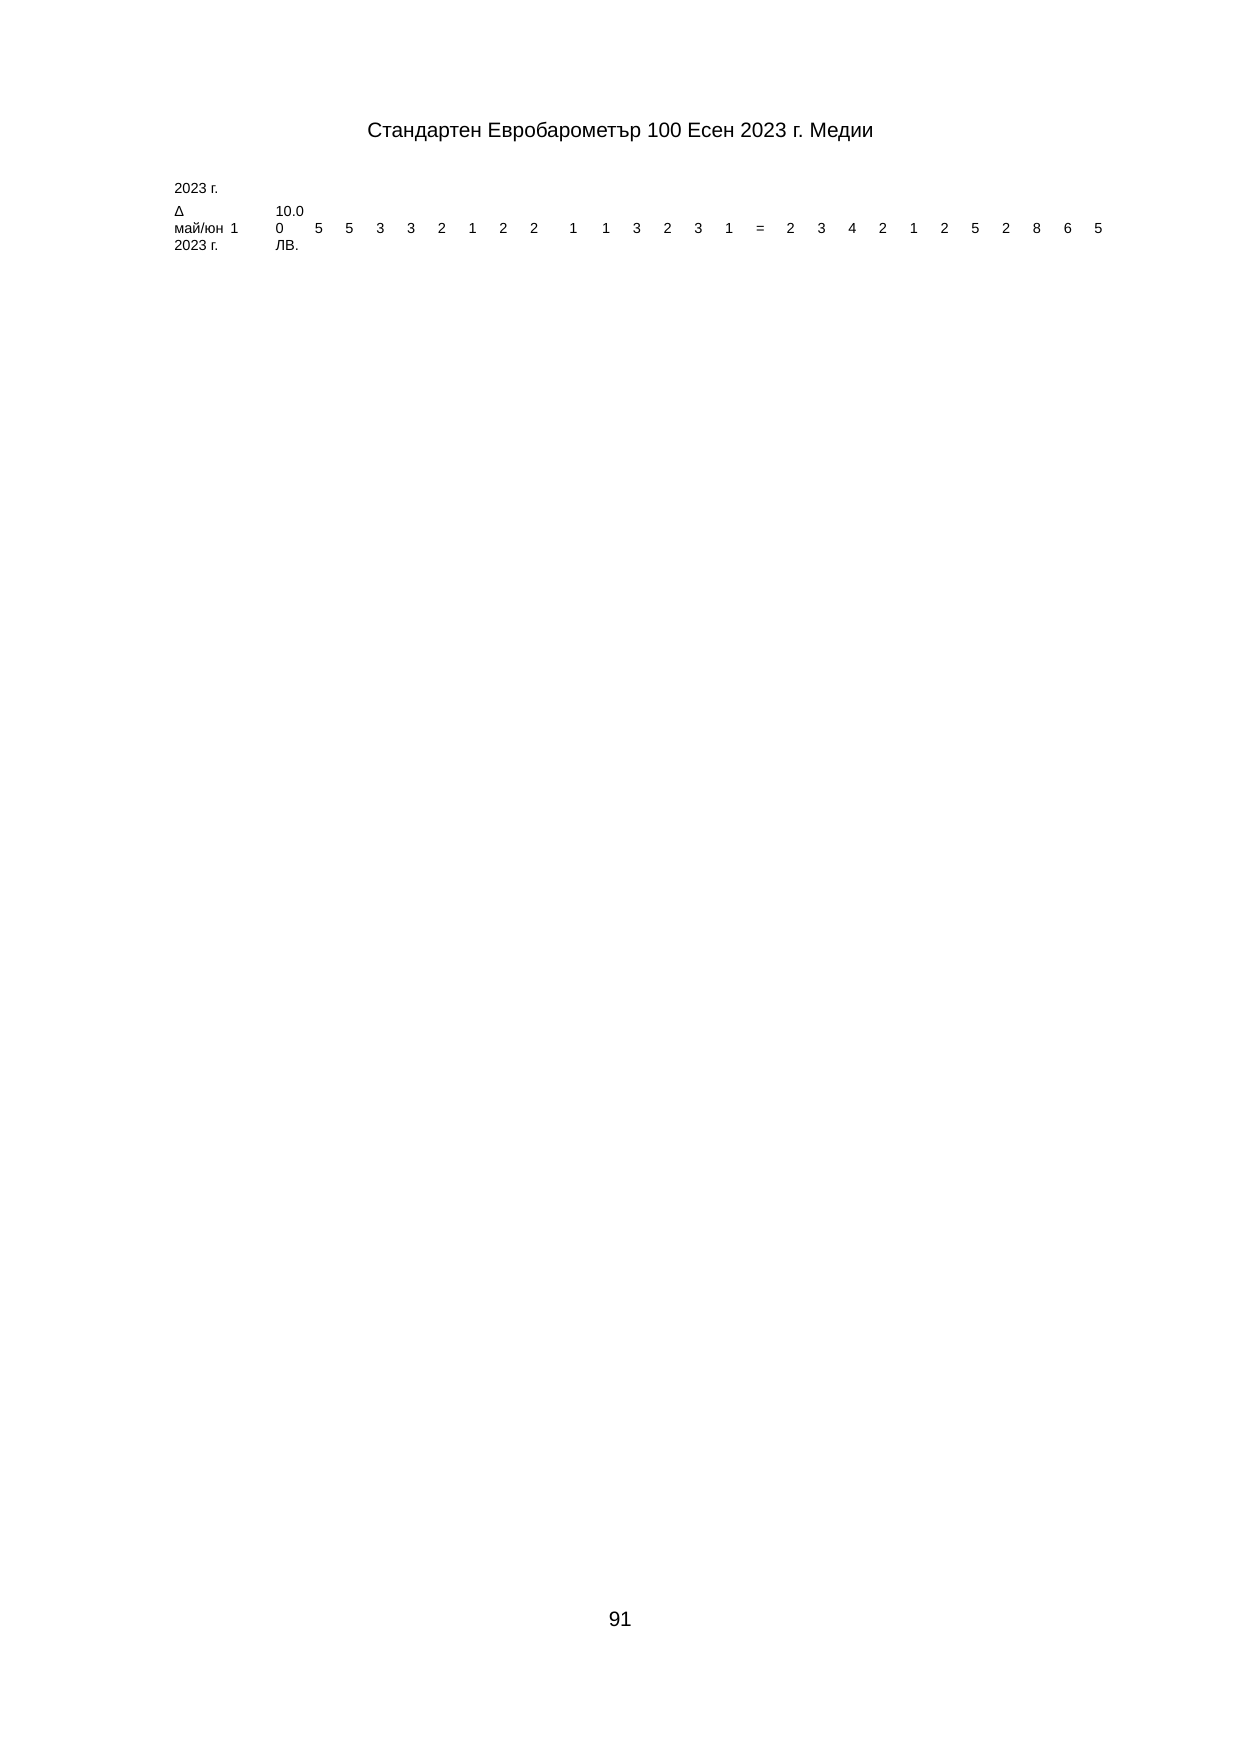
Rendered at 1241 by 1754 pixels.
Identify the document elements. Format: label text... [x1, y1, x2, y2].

table_cell 2 [660, 200, 691, 256]
table_cell [907, 177, 937, 200]
table_cell = [753, 200, 783, 256]
table_cell [566, 177, 599, 200]
table_cell [465, 177, 496, 200]
table_cell [1061, 177, 1091, 200]
table_cell [691, 177, 722, 200]
table_cell 1 [566, 200, 599, 256]
table_cell [660, 177, 691, 200]
table_cell [876, 177, 907, 200]
table_cell 2 [435, 200, 465, 256]
table_cell [938, 177, 968, 200]
table_cell 3 [630, 200, 660, 256]
table_cell [312, 177, 342, 200]
table_cell 1 [599, 200, 630, 256]
table_cell 2023 г. [171, 177, 227, 200]
table_cell [1030, 177, 1061, 200]
table_cell 3 [373, 200, 404, 256]
table_cell 2 [876, 200, 907, 256]
table_cell [968, 177, 999, 200]
table_cell 10.00 ЛВ. [273, 200, 312, 256]
table_cell 2 [784, 200, 814, 256]
table_cell [845, 177, 876, 200]
table_cell [814, 177, 845, 200]
table_cell 2 [527, 200, 566, 256]
table_cell [999, 177, 1030, 200]
table_cell [722, 177, 753, 200]
table_cell [435, 177, 465, 200]
table_cell [784, 177, 814, 200]
table_cell Δ май/юн 2023 г. [171, 200, 227, 256]
table_cell [1091, 177, 1123, 200]
table_cell [273, 177, 312, 200]
table_cell 1 [465, 200, 496, 256]
table_cell 3 [404, 200, 435, 256]
table_cell 2 [496, 200, 527, 256]
table_cell 4 [845, 200, 876, 256]
table_cell 3 [691, 200, 722, 256]
table_cell [373, 177, 404, 200]
table_cell 5 [312, 200, 342, 256]
table_cell 6 [1061, 200, 1091, 256]
table_cell [404, 177, 435, 200]
table_cell 5 [1091, 200, 1123, 256]
table_cell 5 [342, 200, 373, 256]
table_cell 3 [814, 200, 845, 256]
table_cell [527, 177, 566, 200]
table_cell [630, 177, 660, 200]
table_cell 1 [227, 200, 272, 256]
table_cell [227, 177, 272, 200]
table_cell 5 [968, 200, 999, 256]
table_cell 8 [1030, 200, 1061, 256]
table_cell [342, 177, 373, 200]
table_cell 2 [999, 200, 1030, 256]
table_cell 1 [907, 200, 937, 256]
table_cell [496, 177, 527, 200]
table_cell [753, 177, 783, 200]
table_cell [118, 177, 171, 256]
table_cell 2 [938, 200, 968, 256]
table_cell [599, 177, 630, 200]
table_cell 1 [722, 200, 753, 256]
